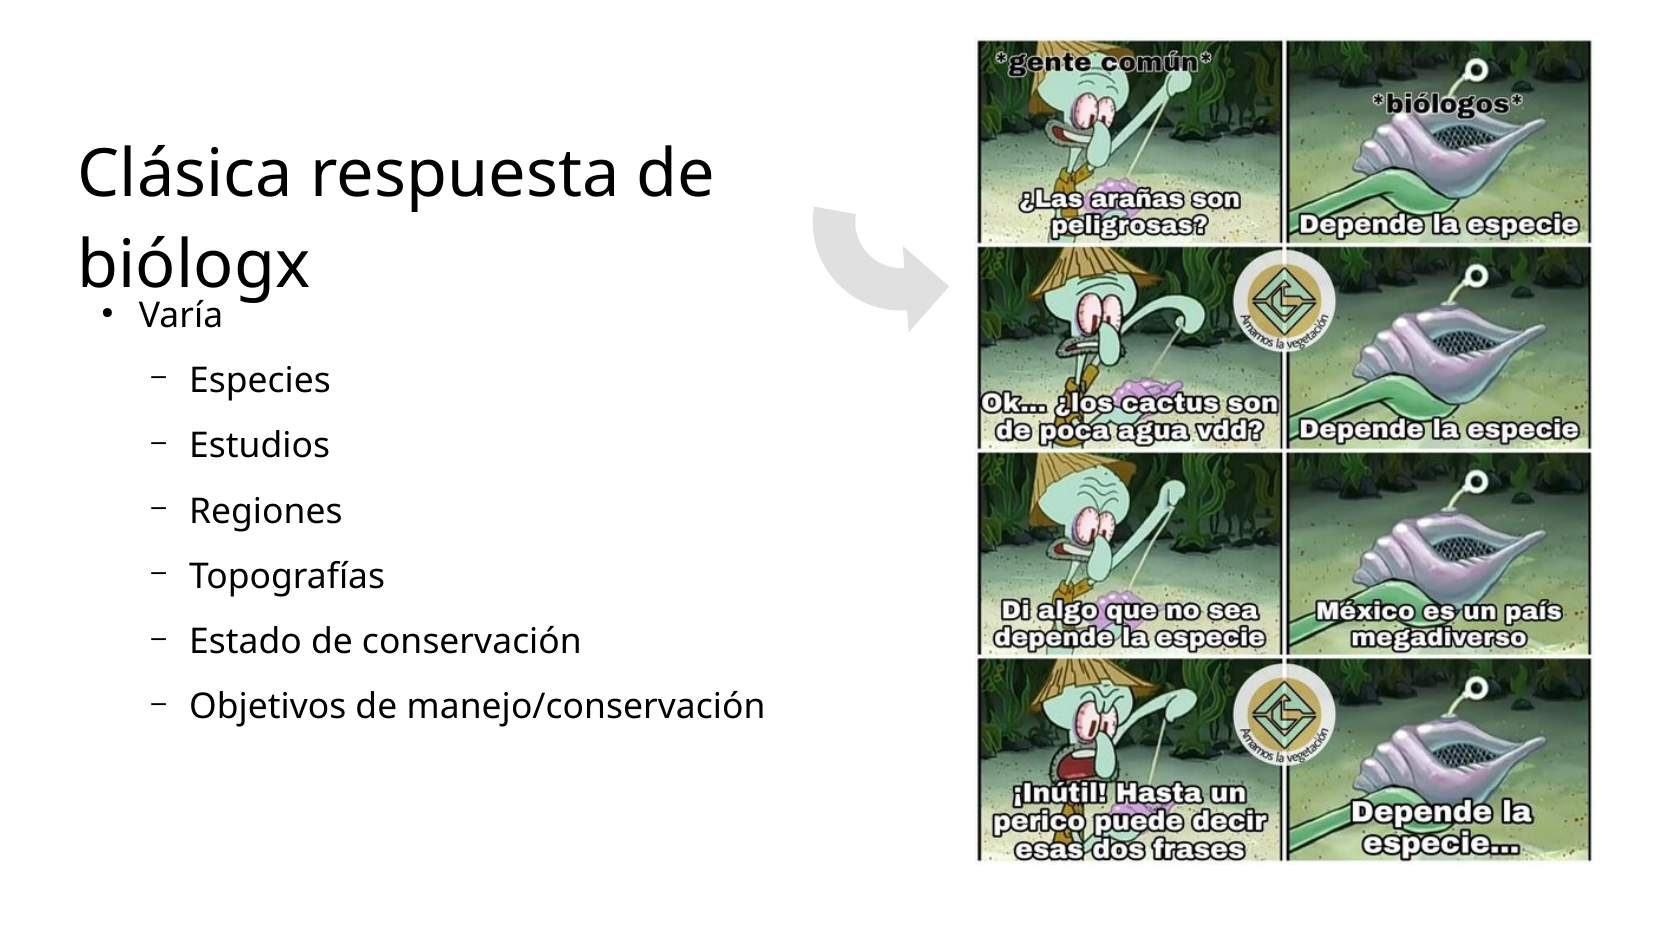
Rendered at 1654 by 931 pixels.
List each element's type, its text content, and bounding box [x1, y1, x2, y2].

list Varía Especies Estudios Regiones Topografías Estado de conservación Objetivos de manejo/conservación [88, 289, 857, 733]
picture [974, 37, 1595, 865]
text_box [812, 206, 950, 333]
text_box Clásica respuesta de biólogx [63, 118, 945, 233]
